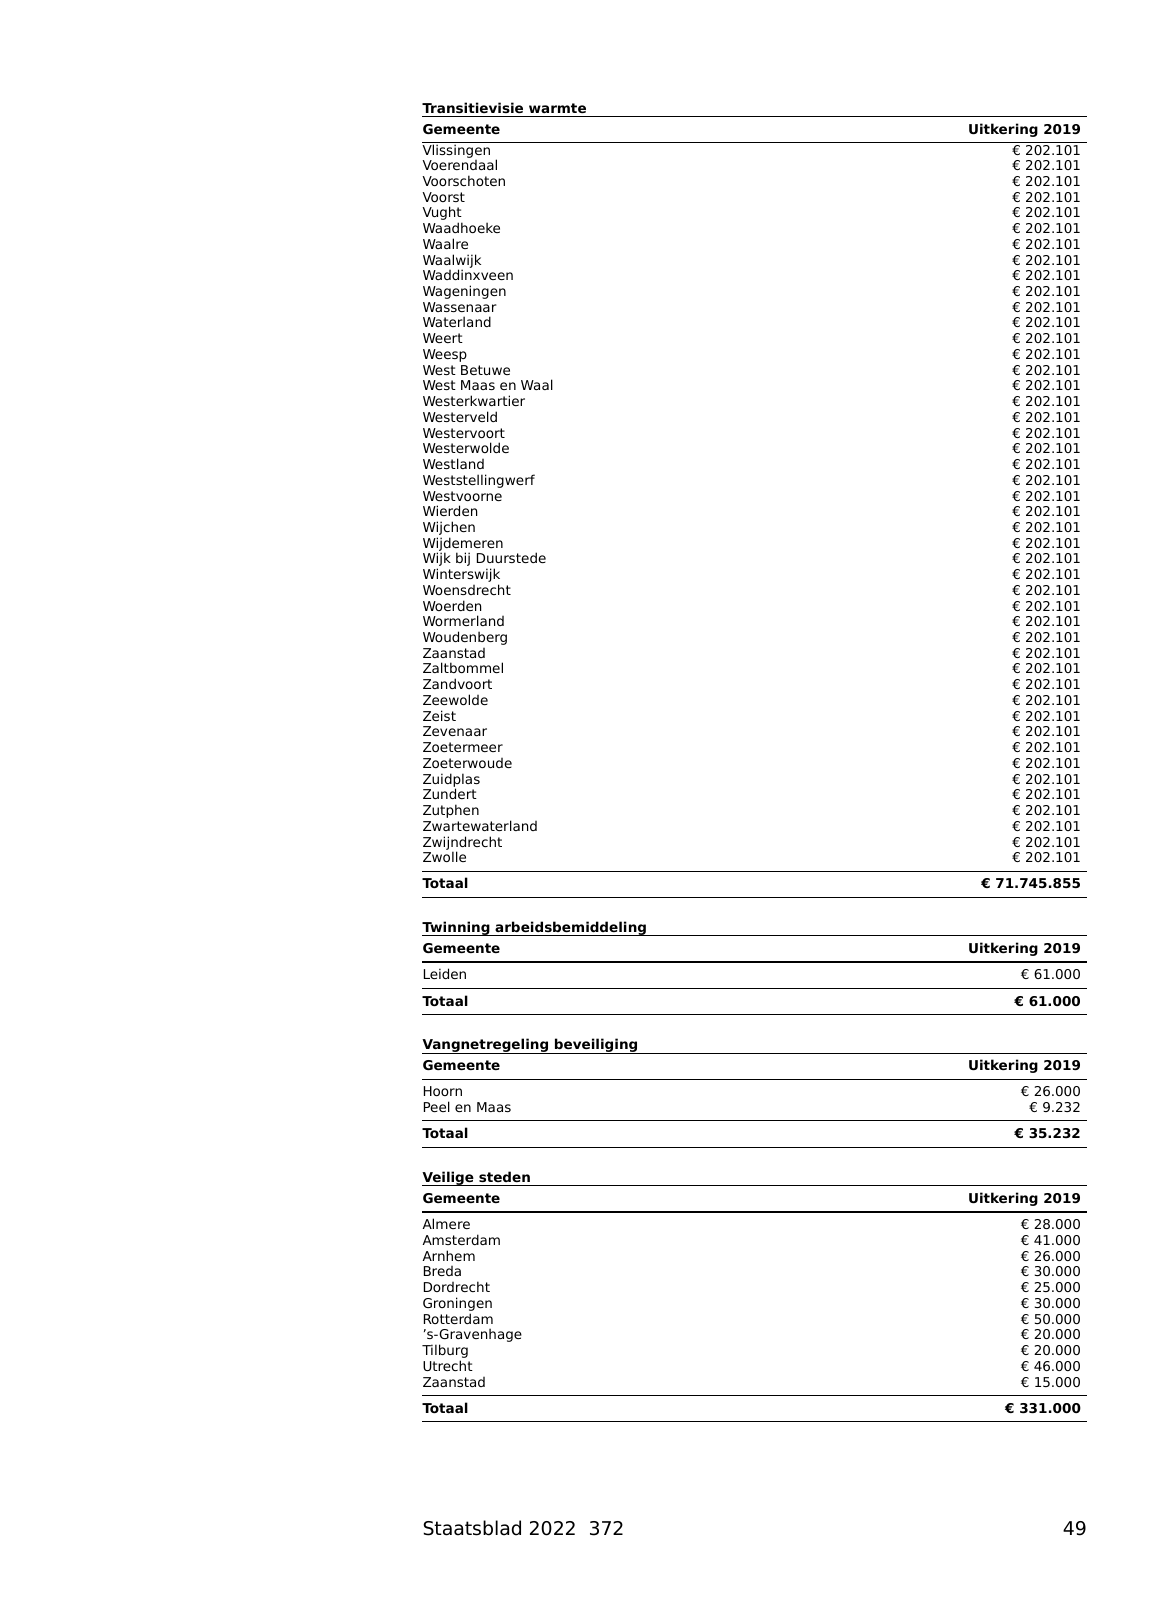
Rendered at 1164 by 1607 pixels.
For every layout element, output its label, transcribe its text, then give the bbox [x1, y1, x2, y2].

table_cell € 202.101 [847, 473, 1087, 488]
table_cell Gemeente [422, 1186, 754, 1211]
table_cell € 202.101 [847, 394, 1087, 410]
table_cell € 202.101 [847, 583, 1087, 598]
table_cell € 202.101 [847, 536, 1087, 551]
table_cell Breda [422, 1264, 754, 1280]
table_cell € 202.101 [847, 331, 1087, 347]
table_cell € 202.101 [847, 347, 1087, 362]
table_cell € 61.000 [754, 989, 1087, 1014]
table_cell € 202.101 [847, 724, 1087, 740]
table_cell € 30.000 [754, 1296, 1087, 1311]
table_cell € 202.101 [847, 599, 1087, 614]
table_cell € 202.101 [847, 143, 1087, 158]
table_cell € 202.101 [847, 253, 1087, 268]
table_cell Wormerland [422, 614, 847, 630]
table_cell Arnhem [422, 1249, 754, 1264]
table_cell Groningen [422, 1296, 754, 1311]
table_cell € 26.000 [754, 1080, 1087, 1100]
table_cell Dordrecht [422, 1280, 754, 1296]
table_cell Waadhoeke [422, 221, 847, 237]
table_cell € 202.101 [847, 520, 1087, 536]
table_cell € 71.745.855 [847, 872, 1087, 897]
table_cell Westervoort [422, 425, 847, 441]
table_cell Uitkering 2019 [847, 117, 1087, 142]
table_cell € 202.101 [847, 158, 1087, 174]
table_cell € 202.101 [847, 504, 1087, 520]
table_cell € 202.101 [847, 693, 1087, 708]
table_cell Weesp [422, 347, 847, 362]
table_cell Zoetermeer [422, 740, 847, 756]
table_cell Uitkering 2019 [754, 936, 1087, 961]
table_cell € 202.101 [847, 410, 1087, 425]
table_cell € 20.000 [754, 1327, 1087, 1343]
table_cell Zaanstad [422, 646, 847, 661]
table_cell Zaltbommel [422, 661, 847, 677]
table_cell Waalwijk [422, 253, 847, 268]
table_cell Vlissingen [422, 143, 847, 158]
table_cell Westerwolde [422, 441, 847, 457]
table_cell Wijk bij Duurstede [422, 551, 847, 567]
table_cell € 202.101 [847, 488, 1087, 504]
table_cell € 9.232 [754, 1100, 1087, 1120]
table_header Vangnetregeling beveiliging [422, 1037, 1087, 1052]
table_cell € 202.101 [847, 268, 1087, 284]
table_cell € 202.101 [847, 803, 1087, 819]
table_cell Wierden [422, 504, 847, 520]
table_cell € 202.101 [847, 378, 1087, 394]
table_cell € 202.101 [847, 677, 1087, 693]
table_cell Zaanstad [422, 1374, 754, 1395]
table_cell € 50.000 [754, 1311, 1087, 1327]
table_cell Utrecht [422, 1359, 754, 1374]
table_cell € 202.101 [847, 205, 1087, 221]
table_cell € 202.101 [847, 190, 1087, 205]
table_cell € 202.101 [847, 646, 1087, 661]
table_cell Gemeente [422, 1054, 754, 1078]
table_cell € 202.101 [847, 221, 1087, 237]
table_cell € 202.101 [847, 551, 1087, 567]
table_cell € 26.000 [754, 1249, 1087, 1264]
table_cell Waterland [422, 315, 847, 331]
table_cell Zeist [422, 709, 847, 724]
table_cell Zuidplas [422, 771, 847, 787]
table_cell Woensdrecht [422, 583, 847, 598]
table_cell € 202.101 [847, 425, 1087, 441]
table_cell Gemeente [422, 936, 754, 961]
table_cell € 202.101 [847, 237, 1087, 252]
table_cell € 202.101 [847, 834, 1087, 850]
table_cell € 202.101 [847, 756, 1087, 771]
table_cell € 202.101 [847, 315, 1087, 331]
table_header Twinning arbeidsbemiddeling [422, 920, 1087, 935]
table_cell € 202.101 [847, 771, 1087, 787]
table_cell Totaal [422, 872, 847, 897]
table_cell Leiden [422, 963, 754, 988]
table_cell Wassenaar [422, 300, 847, 315]
table_cell € 202.101 [847, 363, 1087, 378]
table_header Transitievisie warmte [422, 100, 1087, 116]
table_cell ’s-Gravenhage [422, 1327, 754, 1343]
table_cell Zwolle [422, 850, 847, 871]
table_cell Woudenberg [422, 630, 847, 646]
table_cell € 331.000 [754, 1396, 1087, 1421]
table_cell € 61.000 [754, 963, 1087, 988]
table_cell Zwijndrecht [422, 834, 847, 850]
table_cell Westerkwartier [422, 394, 847, 410]
table_cell Weststellingwerf [422, 473, 847, 488]
table_cell Waalre [422, 237, 847, 252]
table_cell Gemeente [422, 117, 847, 142]
table_cell € 202.101 [847, 850, 1087, 871]
table_cell Westland [422, 457, 847, 473]
table_cell Uitkering 2019 [754, 1186, 1087, 1211]
table_cell € 202.101 [847, 441, 1087, 457]
table_cell Winterswijk [422, 567, 847, 583]
table_header Veilige steden [422, 1170, 1087, 1185]
table_cell Voerendaal [422, 158, 847, 174]
table_cell Rotterdam [422, 1311, 754, 1327]
table_cell € 202.101 [847, 457, 1087, 473]
table_cell Voorst [422, 190, 847, 205]
table_cell Zwartewaterland [422, 819, 847, 834]
table_cell Uitkering 2019 [754, 1054, 1087, 1078]
table_cell Almere [422, 1213, 754, 1233]
table_cell € 202.101 [847, 284, 1087, 299]
table_cell West Betuwe [422, 363, 847, 378]
table_cell € 202.101 [847, 567, 1087, 583]
table_cell Westvoorne [422, 488, 847, 504]
table_cell € 15.000 [754, 1374, 1087, 1395]
table_cell Zundert [422, 787, 847, 803]
table_cell € 202.101 [847, 630, 1087, 646]
table_cell € 20.000 [754, 1343, 1087, 1359]
table_cell € 202.101 [847, 661, 1087, 677]
table_cell Wageningen [422, 284, 847, 299]
table_cell € 41.000 [754, 1233, 1087, 1248]
table_cell Totaal [422, 989, 754, 1014]
table_cell West Maas en Waal [422, 378, 847, 394]
table_cell Vught [422, 205, 847, 221]
table_cell € 28.000 [754, 1213, 1087, 1233]
table_cell Zeewolde [422, 693, 847, 708]
table_cell Zutphen [422, 803, 847, 819]
table_cell Zandvoort [422, 677, 847, 693]
table_cell € 46.000 [754, 1359, 1087, 1374]
table_cell Voorschoten [422, 174, 847, 189]
table_cell Waddinxveen [422, 268, 847, 284]
table_cell € 25.000 [754, 1280, 1087, 1296]
table_cell Zoeterwoude [422, 756, 847, 771]
table_cell € 202.101 [847, 787, 1087, 803]
table_cell Totaal [422, 1121, 754, 1147]
table_cell Weert [422, 331, 847, 347]
table_cell Wijchen [422, 520, 847, 536]
table_cell € 202.101 [847, 300, 1087, 315]
table_cell Tilburg [422, 1343, 754, 1359]
table_cell Westerveld [422, 410, 847, 425]
table_cell Wijdemeren [422, 536, 847, 551]
table_cell € 202.101 [847, 709, 1087, 724]
table_cell Totaal [422, 1396, 754, 1421]
table_cell € 35.232 [754, 1121, 1087, 1147]
table_cell Peel en Maas [422, 1100, 754, 1120]
table_cell Woerden [422, 599, 847, 614]
table_cell € 202.101 [847, 614, 1087, 630]
table_cell Amsterdam [422, 1233, 754, 1248]
table_cell Hoorn [422, 1080, 754, 1100]
table_cell € 30.000 [754, 1264, 1087, 1280]
table_cell € 202.101 [847, 174, 1087, 189]
table_cell Zevenaar [422, 724, 847, 740]
table_cell € 202.101 [847, 819, 1087, 834]
table_cell € 202.101 [847, 740, 1087, 756]
